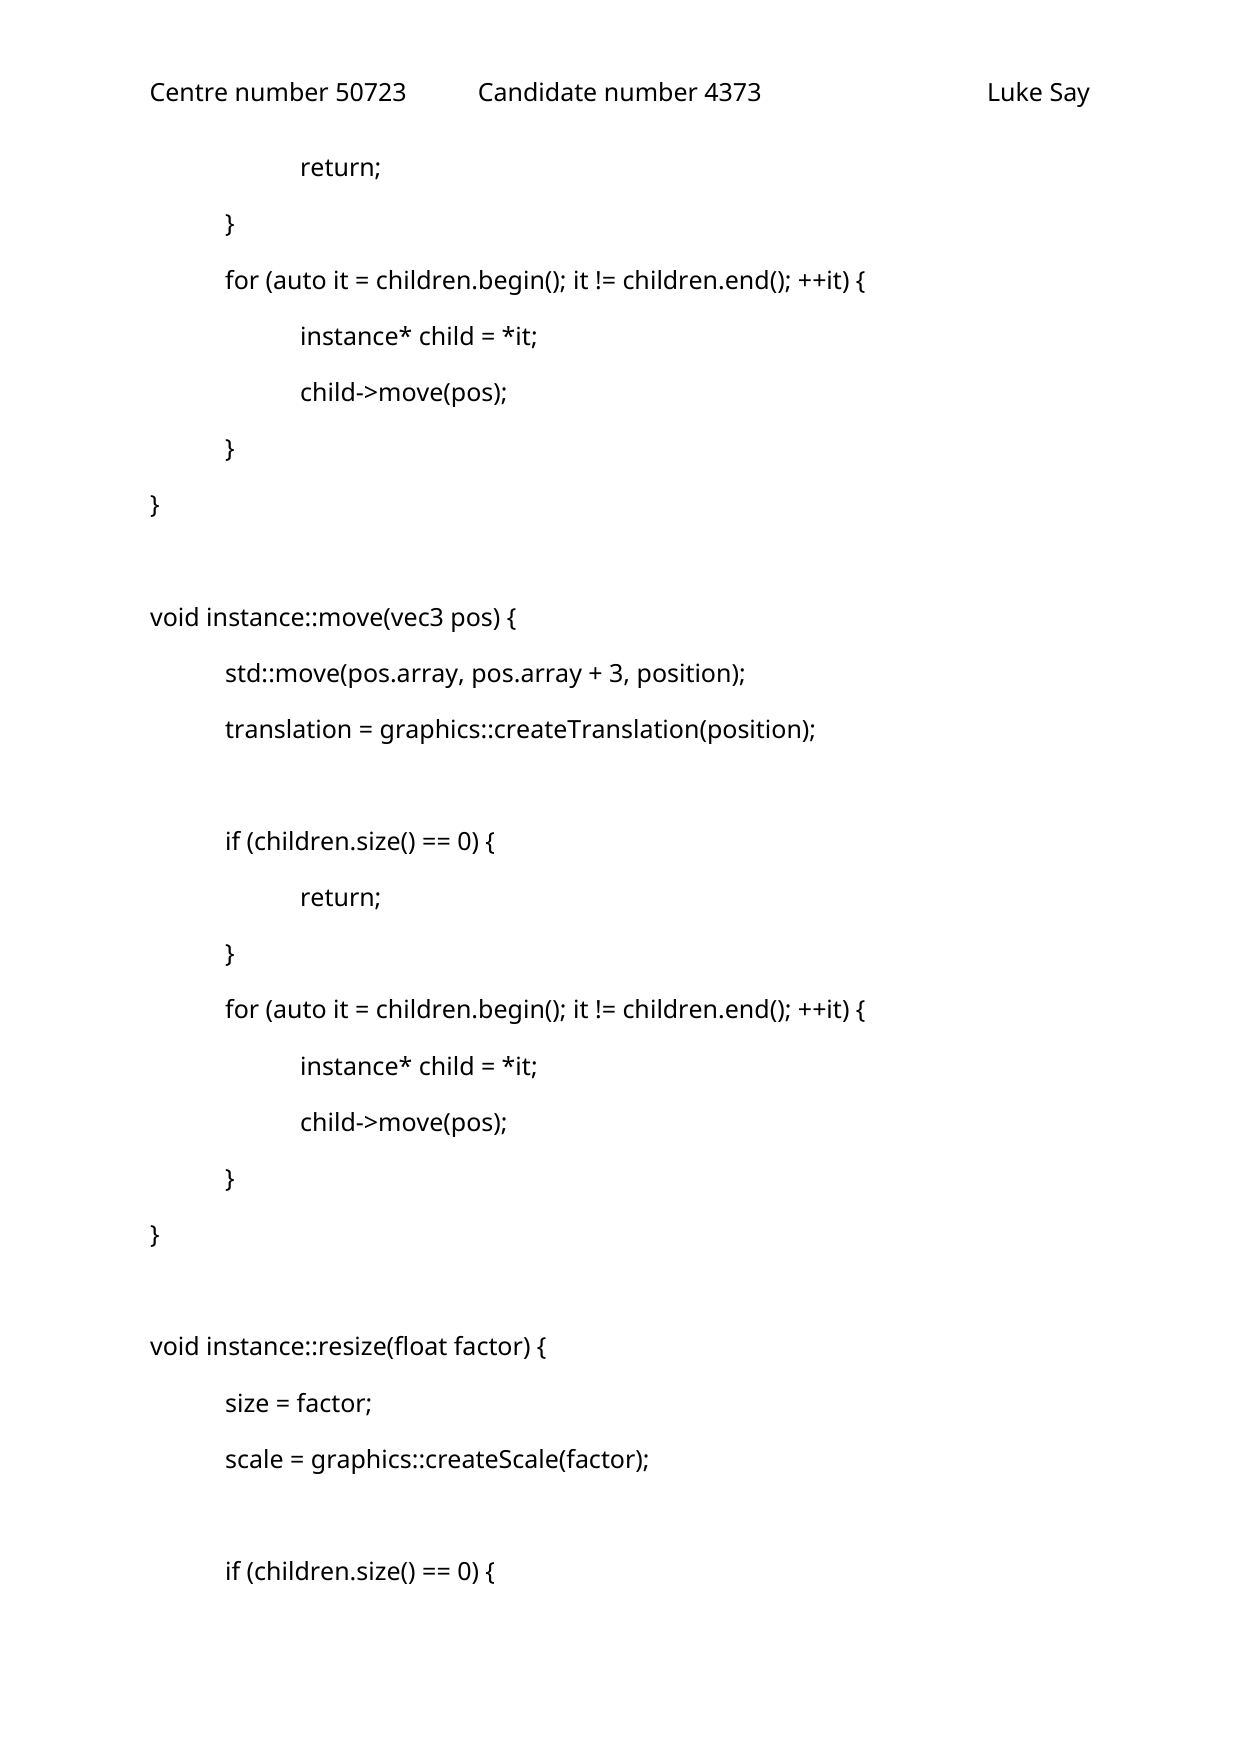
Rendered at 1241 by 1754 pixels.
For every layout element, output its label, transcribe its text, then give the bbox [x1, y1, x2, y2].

text for (auto it = children.begin(); it != children.end(); ++it) { [150, 262, 1090, 296]
text child->move(pos); [150, 1104, 1090, 1138]
text } [150, 206, 1090, 240]
text for (auto it = children.begin(); it != children.end(); ++it) { [150, 992, 1090, 1026]
text instance* child = *it; [150, 318, 1090, 352]
text void instance::move(vec3 pos) { [150, 599, 1090, 633]
text std::move(pos.array, pos.array + 3, position); [150, 655, 1090, 689]
text instance* child = *it; [150, 1048, 1090, 1082]
text if (children.size() == 0) { [150, 1554, 1090, 1588]
text translation = graphics::createTranslation(position); [150, 711, 1090, 746]
text size = factor; [150, 1385, 1090, 1419]
text } [150, 1161, 1090, 1195]
text } [150, 1217, 1090, 1251]
text return; [150, 880, 1090, 914]
text } [150, 936, 1090, 970]
text scale = graphics::createScale(factor); [150, 1441, 1090, 1475]
text } [150, 487, 1090, 521]
text } [150, 431, 1090, 465]
text return; [150, 150, 1090, 184]
text void instance::resize(float factor) { [150, 1329, 1090, 1363]
text if (children.size() == 0) { [150, 824, 1090, 858]
text child->move(pos); [150, 374, 1090, 409]
